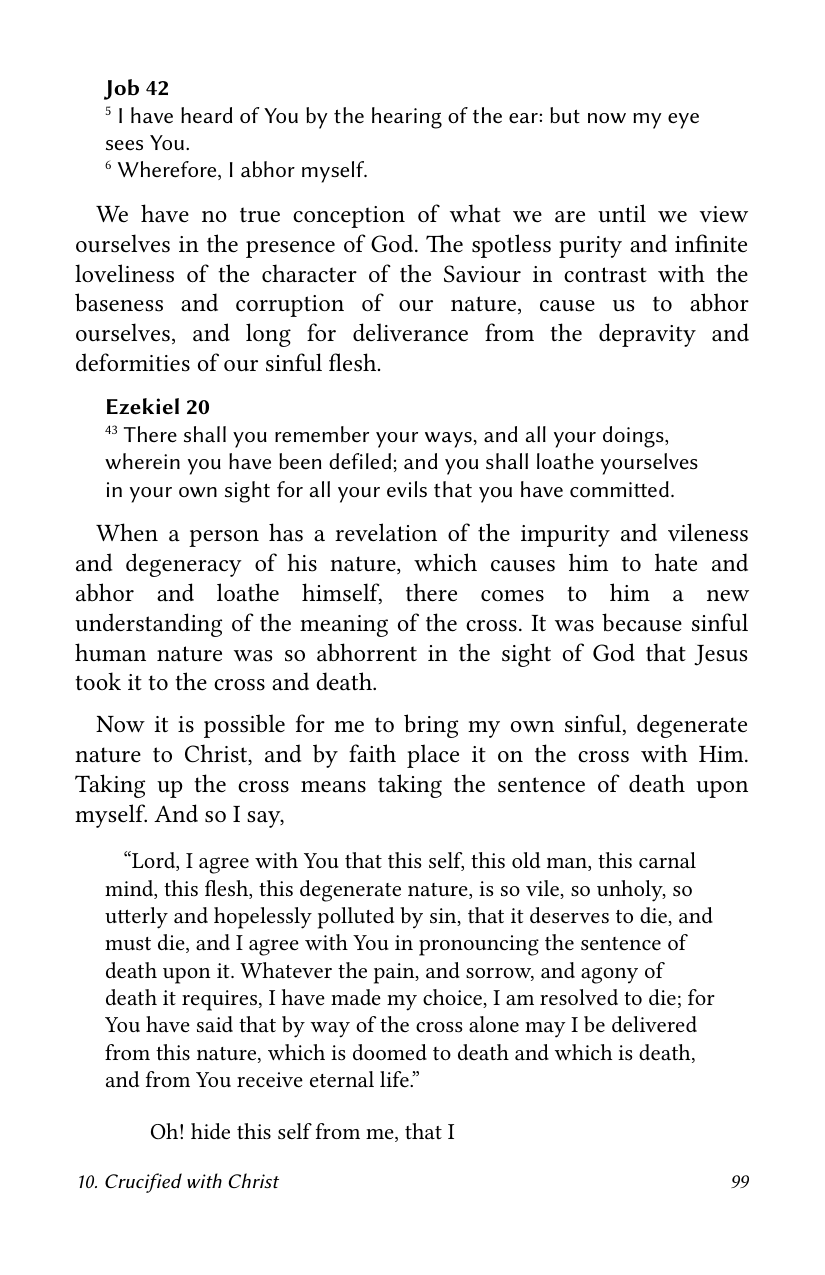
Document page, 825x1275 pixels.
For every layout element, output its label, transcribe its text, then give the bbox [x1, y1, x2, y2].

text When a person has a revelation of the impurity and vileness and degeneracy of his nature, which causes him to hate and abhor and loathe himself, there comes to him a new understanding of the meaning of the cross. It was because sinful human nature was so abhorrent in the sight of God that Jesus took it to the cross and death. [75, 519, 750, 697]
text Now it is possible for me to bring my own sinful, degenerate nature to Christ, and by faith place it on the cross with Him. Taking up the cross means taking the sentence of death upon myself. And so I say, [75, 710, 750, 829]
text 6 Wherefore, I abhor myself. [105, 157, 720, 183]
text We have no true conception of what we are until we view ourselves in the presence of God. The spotless purity and infinite loveliness of the character of the Saviour in contrast with the baseness and corruption of our nature, cause us to abhor ourselves, and long for deliverance from the depravity and deformities of our sinful flesh. [75, 200, 750, 378]
text Job 42 [105, 75, 750, 101]
text 5 I have heard of You by the hearing of the ear: but now my eye sees You. [105, 103, 720, 156]
text Ezekiel 20 [105, 394, 750, 420]
text Oh! hide this self from me, that I [150, 1118, 750, 1145]
text “Lord, I agree with You that this self, this old man, this carnal mind, this flesh, this degenerate nature, is so vile, so unholy, so utterly and hopelessly polluted by sin, that it deserves to die, and must die, and I agree with You in pronouncing the sentence of death upon it. Whatever the pain, and sorrow, and agony of death it requires, I have made my choice, I am resolved to die; for You have said that by way of the cross alone may I be delivered from this nature, which is doomed to death and which is death, and from You receive eternal life.” [105, 848, 720, 1093]
text 43 There shall you remember your ways, and all your doings, wherein you have been defiled; and you shall loathe yourselves in your own sight for all your evils that you have committed. [105, 422, 720, 503]
